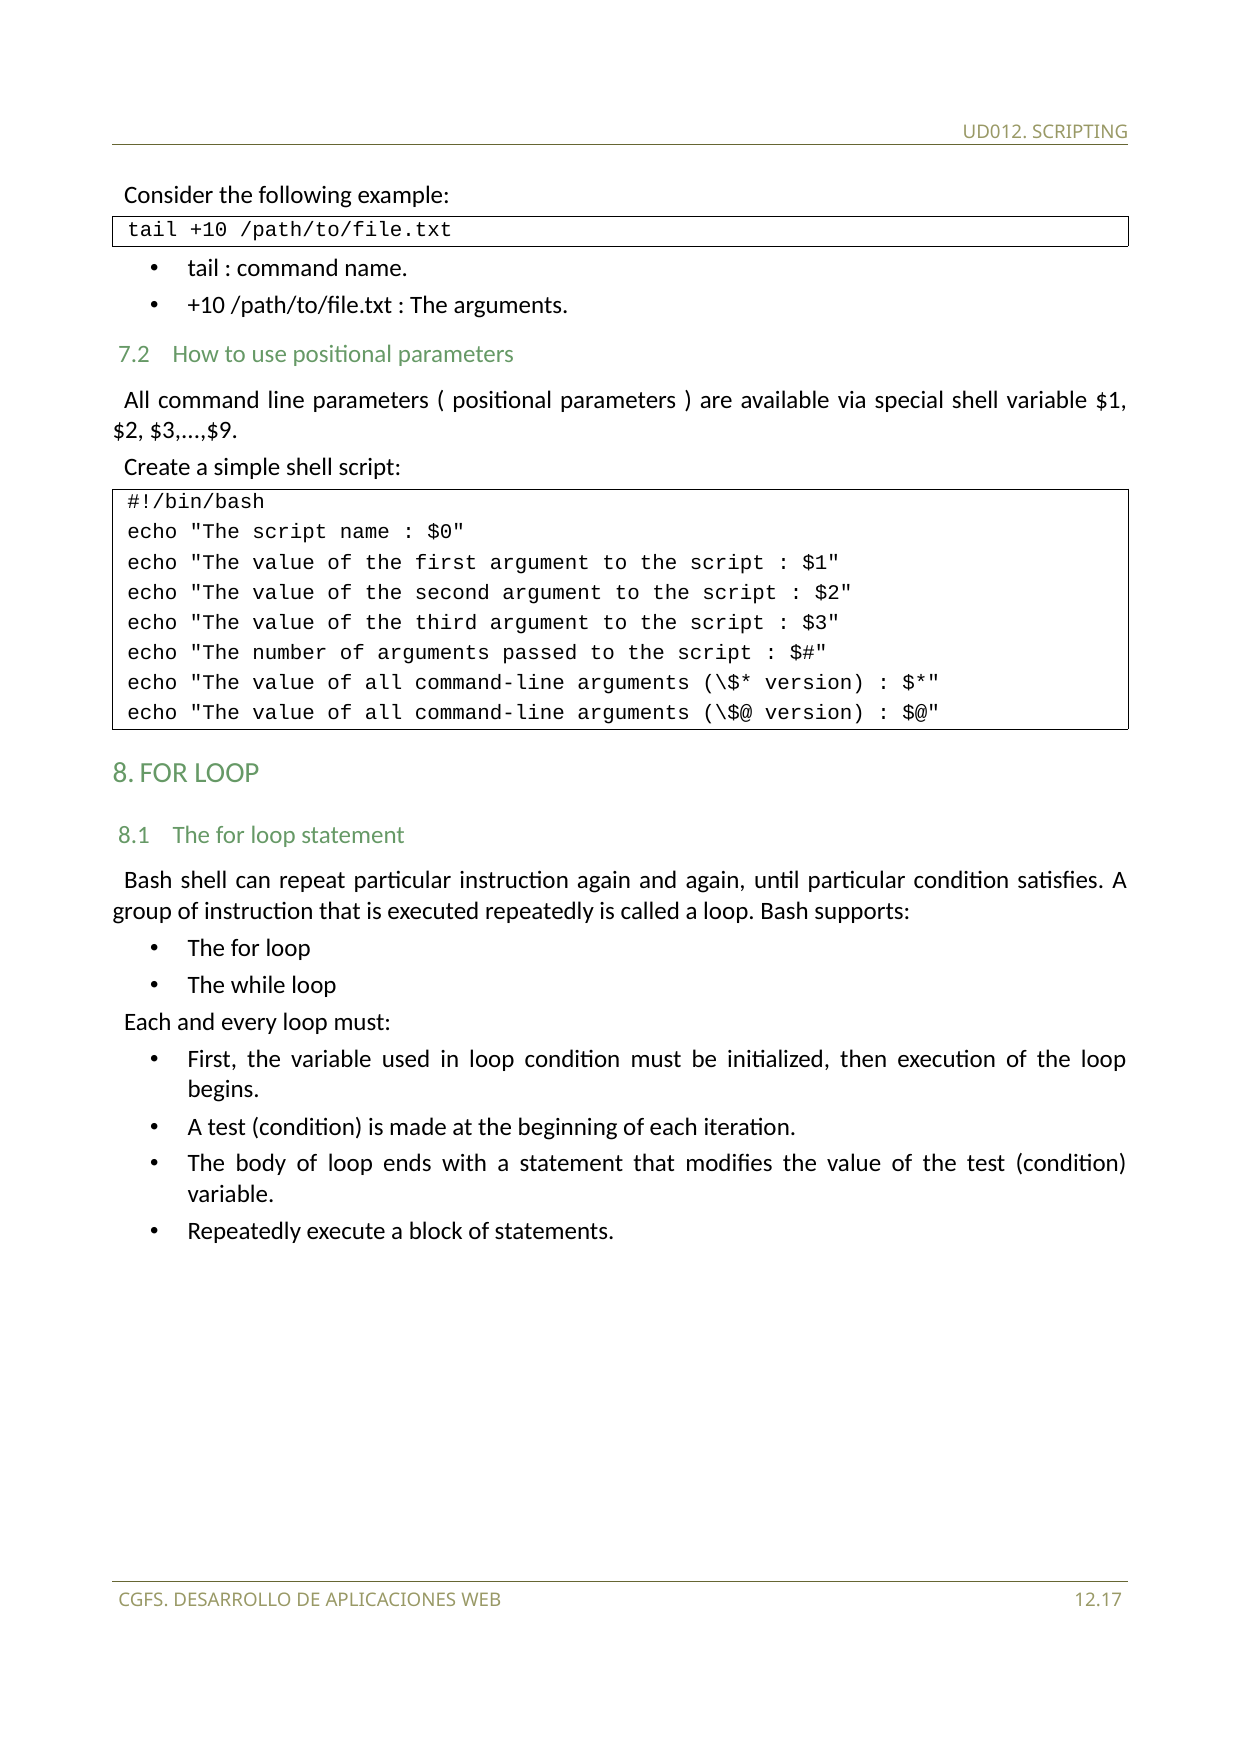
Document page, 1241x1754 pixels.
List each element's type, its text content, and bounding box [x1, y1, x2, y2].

list +10 /path/to/file.txt : The arguments. [150, 289, 1128, 320]
list A test (condition) is made at the beginning of each iteration. [150, 1111, 1128, 1141]
text echo "The value of all command-line arguments (\$@ version) : $@" [113, 699, 1128, 729]
text All command line parameters ( positional parameters ) are available via special shell variable $1, $2, $3,...,$9. [112, 384, 1128, 445]
text tail +10 /path/to/file.txt [113, 217, 1128, 246]
list Repeatedly execute a block of statements. [150, 1215, 1128, 1246]
text #!/bin/bash [113, 490, 1128, 515]
text Consider the following example: [112, 179, 1128, 210]
text echo "The value of the first argument to the script : $1" [113, 549, 1128, 575]
text echo "The number of arguments passed to the script : $#" [113, 639, 1128, 666]
text echo "The value of the third argument to the script : $3" [113, 609, 1128, 636]
text echo "The script name : $0" [113, 518, 1128, 545]
text Bash shell can repeat particular instruction again and again, until particular condition satisfies. A group of instruction that is executed repeatedly is called a loop. Bash supports: [112, 865, 1128, 926]
list tail : command name. [150, 252, 1128, 283]
list The body of loop ends with a statement that modifies the value of the test (condition) variable. [150, 1148, 1128, 1209]
text Each and every loop must: [112, 1006, 1128, 1037]
text Create a simple shell script: [112, 451, 1128, 482]
text echo "The value of all command-line arguments (\$* version) : $*" [113, 669, 1128, 696]
list The while loop [150, 969, 1128, 1000]
list First, the variable used in loop condition must be initialized, then execution of the loop begins. [150, 1043, 1128, 1104]
subtitle How to use positional parameters [112, 339, 1128, 369]
list The for loop [150, 932, 1128, 963]
text echo "The value of the second argument to the script : $2" [113, 579, 1128, 605]
subtitle The for loop statement [112, 819, 1128, 850]
subtitle FOR Loop [112, 754, 1128, 789]
